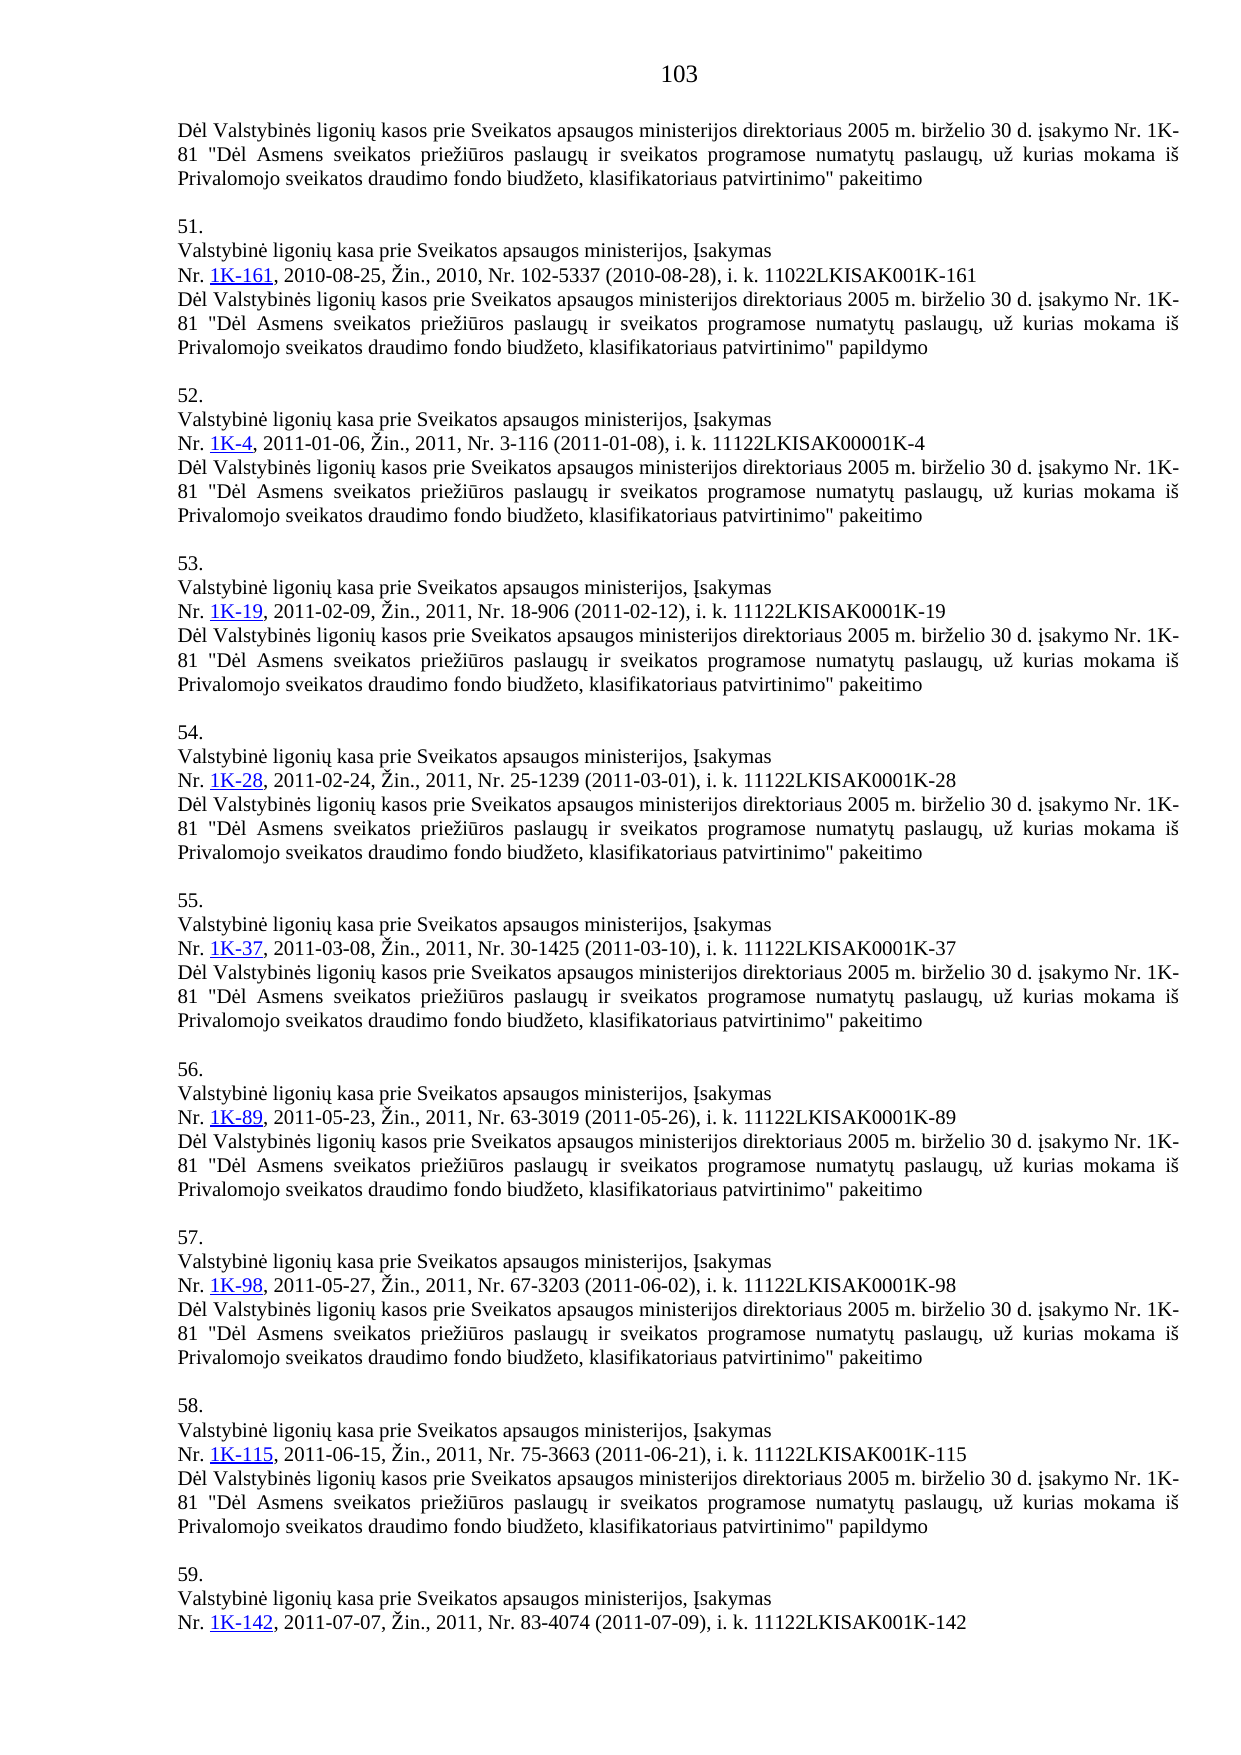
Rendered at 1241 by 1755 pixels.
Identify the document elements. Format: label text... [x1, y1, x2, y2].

text Nr. 1K-19, 2011-02-09, Žin., 2011, Nr. 18-906 (2011-02-12), i. k. 11122LKISAK0001K-19 [177, 599, 1181, 623]
text 58. [177, 1393, 1181, 1417]
text Valstybinė ligonių kasa prie Sveikatos apsaugos ministerijos, Įsakymas [177, 407, 1181, 431]
text 59. [177, 1562, 1181, 1586]
text Valstybinė ligonių kasa prie Sveikatos apsaugos ministerijos, Įsakymas [177, 912, 1181, 936]
text Nr. 1K-115, 2011-06-15, Žin., 2011, Nr. 75-3663 (2011-06-21), i. k. 11122LKISAK001K-115 [177, 1442, 1181, 1466]
text Dėl Valstybinės ligonių kasos prie Sveikatos apsaugos ministerijos direktoriaus 2005 m. birželio 30 d. įsakymo Nr. 1K-81 "Dėl Asmens sveikatos priežiūros paslaugų ir sveikatos programose numatytų paslaugų, už kurias mokama iš Privalomojo sveikatos draudimo fondo biudžeto, klasifikatoriaus patvirtinimo" papildymo [177, 1466, 1181, 1538]
text Dėl Valstybinės ligonių kasos prie Sveikatos apsaugos ministerijos direktoriaus 2005 m. birželio 30 d. įsakymo Nr. 1K-81 "Dėl Asmens sveikatos priežiūros paslaugų ir sveikatos programose numatytų paslaugų, už kurias mokama iš Privalomojo sveikatos draudimo fondo biudžeto, klasifikatoriaus patvirtinimo" pakeitimo [177, 1129, 1181, 1201]
text Dėl Valstybinės ligonių kasos prie Sveikatos apsaugos ministerijos direktoriaus 2005 m. birželio 30 d. įsakymo Nr. 1K-81 "Dėl Asmens sveikatos priežiūros paslaugų ir sveikatos programose numatytų paslaugų, už kurias mokama iš Privalomojo sveikatos draudimo fondo biudžeto, klasifikatoriaus patvirtinimo" pakeitimo [177, 960, 1181, 1032]
text Valstybinė ligonių kasa prie Sveikatos apsaugos ministerijos, Įsakymas [177, 1249, 1181, 1273]
text Valstybinė ligonių kasa prie Sveikatos apsaugos ministerijos, Įsakymas [177, 1081, 1181, 1105]
text Dėl Valstybinės ligonių kasos prie Sveikatos apsaugos ministerijos direktoriaus 2005 m. birželio 30 d. įsakymo Nr. 1K-81 "Dėl Asmens sveikatos priežiūros paslaugų ir sveikatos programose numatytų paslaugų, už kurias mokama iš Privalomojo sveikatos draudimo fondo biudžeto, klasifikatoriaus patvirtinimo" papildymo [177, 287, 1181, 359]
text 52. [177, 383, 1181, 407]
text Dėl Valstybinės ligonių kasos prie Sveikatos apsaugos ministerijos direktoriaus 2005 m. birželio 30 d. įsakymo Nr. 1K-81 "Dėl Asmens sveikatos priežiūros paslaugų ir sveikatos programose numatytų paslaugų, už kurias mokama iš Privalomojo sveikatos draudimo fondo biudžeto, klasifikatoriaus patvirtinimo" pakeitimo [177, 792, 1181, 864]
text 57. [177, 1225, 1181, 1249]
text Nr. 1K-89, 2011-05-23, Žin., 2011, Nr. 63-3019 (2011-05-26), i. k. 11122LKISAK0001K-89 [177, 1105, 1181, 1129]
text Valstybinė ligonių kasa prie Sveikatos apsaugos ministerijos, Įsakymas [177, 1417, 1181, 1442]
text 51. [177, 214, 1181, 238]
text 53. [177, 551, 1181, 575]
text Nr. 1K-28, 2011-02-24, Žin., 2011, Nr. 25-1239 (2011-03-01), i. k. 11122LKISAK0001K-28 [177, 768, 1181, 792]
text Valstybinė ligonių kasa prie Sveikatos apsaugos ministerijos, Įsakymas [177, 575, 1181, 599]
text Nr. 1K-98, 2011-05-27, Žin., 2011, Nr. 67-3203 (2011-06-02), i. k. 11122LKISAK0001K-98 [177, 1273, 1181, 1297]
text Valstybinė ligonių kasa prie Sveikatos apsaugos ministerijos, Įsakymas [177, 238, 1181, 262]
text Dėl Valstybinės ligonių kasos prie Sveikatos apsaugos ministerijos direktoriaus 2005 m. birželio 30 d. įsakymo Nr. 1K-81 "Dėl Asmens sveikatos priežiūros paslaugų ir sveikatos programose numatytų paslaugų, už kurias mokama iš Privalomojo sveikatos draudimo fondo biudžeto, klasifikatoriaus patvirtinimo" pakeitimo [177, 455, 1181, 527]
text Nr. 1K-161, 2010-08-25, Žin., 2010, Nr. 102-5337 (2010-08-28), i. k. 11022LKISAK001K-161 [177, 262, 1181, 287]
text Nr. 1K-37, 2011-03-08, Žin., 2011, Nr. 30-1425 (2011-03-10), i. k. 11122LKISAK0001K-37 [177, 936, 1181, 960]
text 56. [177, 1057, 1181, 1081]
text Valstybinė ligonių kasa prie Sveikatos apsaugos ministerijos, Įsakymas [177, 1586, 1181, 1610]
text Nr. 1K-142, 2011-07-07, Žin., 2011, Nr. 83-4074 (2011-07-09), i. k. 11122LKISAK001K-142 [177, 1610, 1181, 1634]
text Valstybinė ligonių kasa prie Sveikatos apsaugos ministerijos, Įsakymas [177, 744, 1181, 768]
text Dėl Valstybinės ligonių kasos prie Sveikatos apsaugos ministerijos direktoriaus 2005 m. birželio 30 d. įsakymo Nr. 1K-81 "Dėl Asmens sveikatos priežiūros paslaugų ir sveikatos programose numatytų paslaugų, už kurias mokama iš Privalomojo sveikatos draudimo fondo biudžeto, klasifikatoriaus patvirtinimo" pakeitimo [177, 623, 1181, 696]
text Dėl Valstybinės ligonių kasos prie Sveikatos apsaugos ministerijos direktoriaus 2005 m. birželio 30 d. įsakymo Nr. 1K-81 "Dėl Asmens sveikatos priežiūros paslaugų ir sveikatos programose numatytų paslaugų, už kurias mokama iš Privalomojo sveikatos draudimo fondo biudžeto, klasifikatoriaus patvirtinimo" pakeitimo [177, 118, 1181, 190]
text 55. [177, 888, 1181, 912]
text Dėl Valstybinės ligonių kasos prie Sveikatos apsaugos ministerijos direktoriaus 2005 m. birželio 30 d. įsakymo Nr. 1K-81 "Dėl Asmens sveikatos priežiūros paslaugų ir sveikatos programose numatytų paslaugų, už kurias mokama iš Privalomojo sveikatos draudimo fondo biudžeto, klasifikatoriaus patvirtinimo" pakeitimo [177, 1297, 1181, 1369]
text 54. [177, 720, 1181, 744]
text Nr. 1K-4, 2011-01-06, Žin., 2011, Nr. 3-116 (2011-01-08), i. k. 11122LKISAK00001K-4 [177, 431, 1181, 455]
